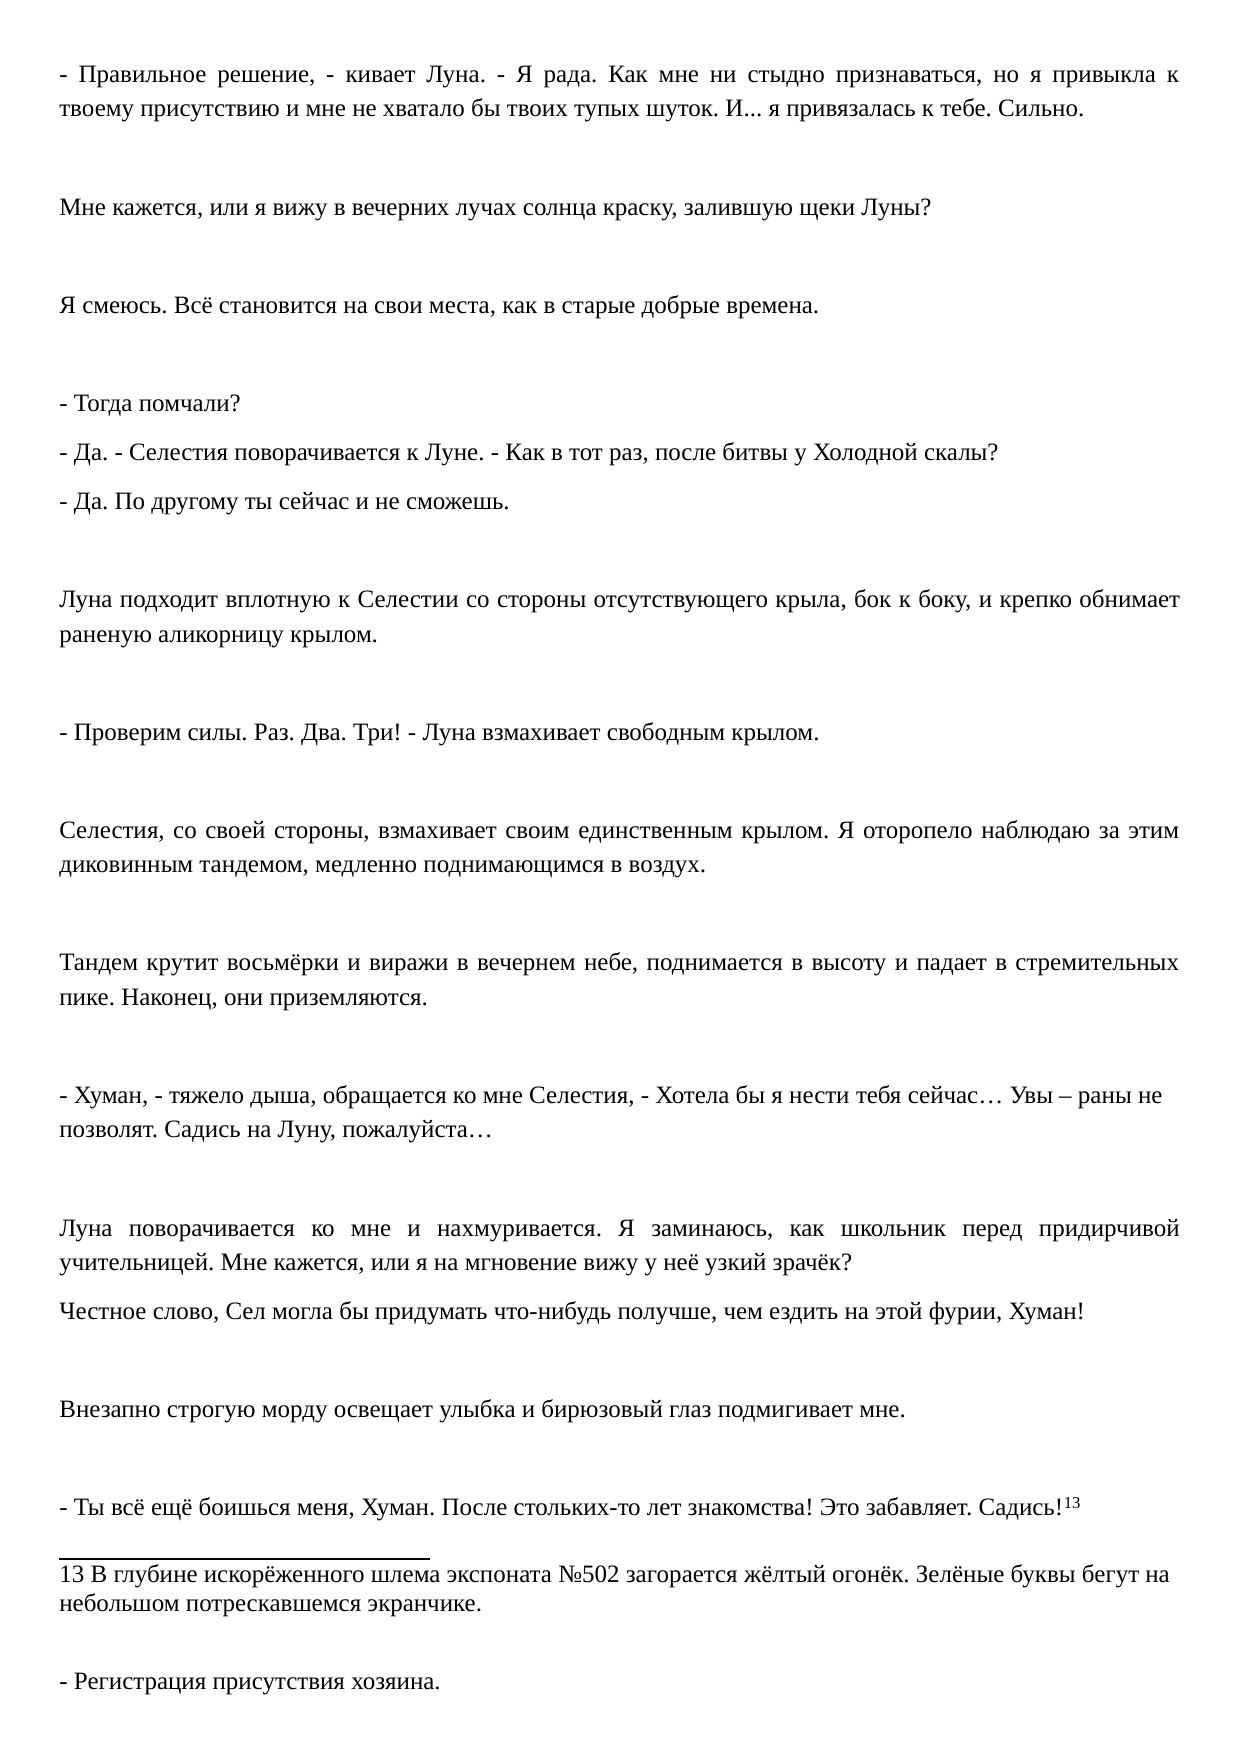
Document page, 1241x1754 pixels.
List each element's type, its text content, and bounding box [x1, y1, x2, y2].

text Тандем крутит восьмёрки и виражи в вечернем небе, поднимается в высоту и падает в стремительных пике. Наконец, они приземляются. [59, 947, 1181, 1011]
text - Да. По другому ты сейчас и не сможешь. [59, 486, 1181, 515]
text Мне кажется, или я вижу в вечерних лучах солнца краску, залившую щеки Луны? [59, 192, 1181, 220]
text - Правильное решение, - кивает Луна. - Я рада. Как мне ни стыдно признаваться, но я привыкла к твоему присутствию и мне не хватало бы твоих тупых шуток. И... я привязалась к тебе. Сильно. [59, 59, 1181, 122]
text - Регистрация присутствия хозяина. [59, 1666, 1181, 1695]
text - Проверим силы. Раз. Два. Три! - Луна взмахивает свободным крылом. [59, 717, 1181, 746]
text - Тогда помчали? [59, 388, 1181, 417]
text Внезапно строгую морду освещает улыбка и бирюзовый глаз подмигивает мне. [59, 1394, 1181, 1423]
text В глубине искорёженного шлема экспоната №502 загорается жёлтый огонёк. Зелёные буквы бегут на небольшом потрескавшемся экранчике. [59, 1559, 1181, 1617]
text Луна подходит вплотную к Селестии со стороны отсутствующего крыла, бок к боку, и крепко обнимает раненую аликорницу крылом. [59, 584, 1181, 647]
text Селестия, со своей стороны, взмахивает своим единственным крылом. Я оторопело наблюдаю за этим диковинным тандемом, медленно поднимающимся в воздух. [59, 815, 1181, 878]
text - Ты всё ещё боишься меня, Хуман. После стольких-то лет знакомства! Это забавляет. Садись! [59, 1492, 1181, 1521]
text - Да. - Селестия поворачивается к Луне. - Как в тот раз, после битвы у Холодной скалы? [59, 437, 1181, 466]
text Луна поворачивается ко мне и нахмуривается. Я заминаюсь, как школьник перед придирчивой учительницей. Мне кажется, или я на мгновение вижу у неё узкий зрачёк? [59, 1213, 1181, 1276]
text Я смеюсь. Всё становится на свои места, как в старые добрые времена. [59, 290, 1181, 318]
text Честное слово, Сел могла бы придумать что-нибудь получше, чем ездить на этой фурии, Хуман! [59, 1296, 1181, 1325]
text - Хуман, - тяжело дыша, обращается ко мне Селестия, - Хотела бы я нести тебя сейчас… Увы – раны не позволят. Садись на Луну, пожалуйста… [59, 1080, 1181, 1143]
